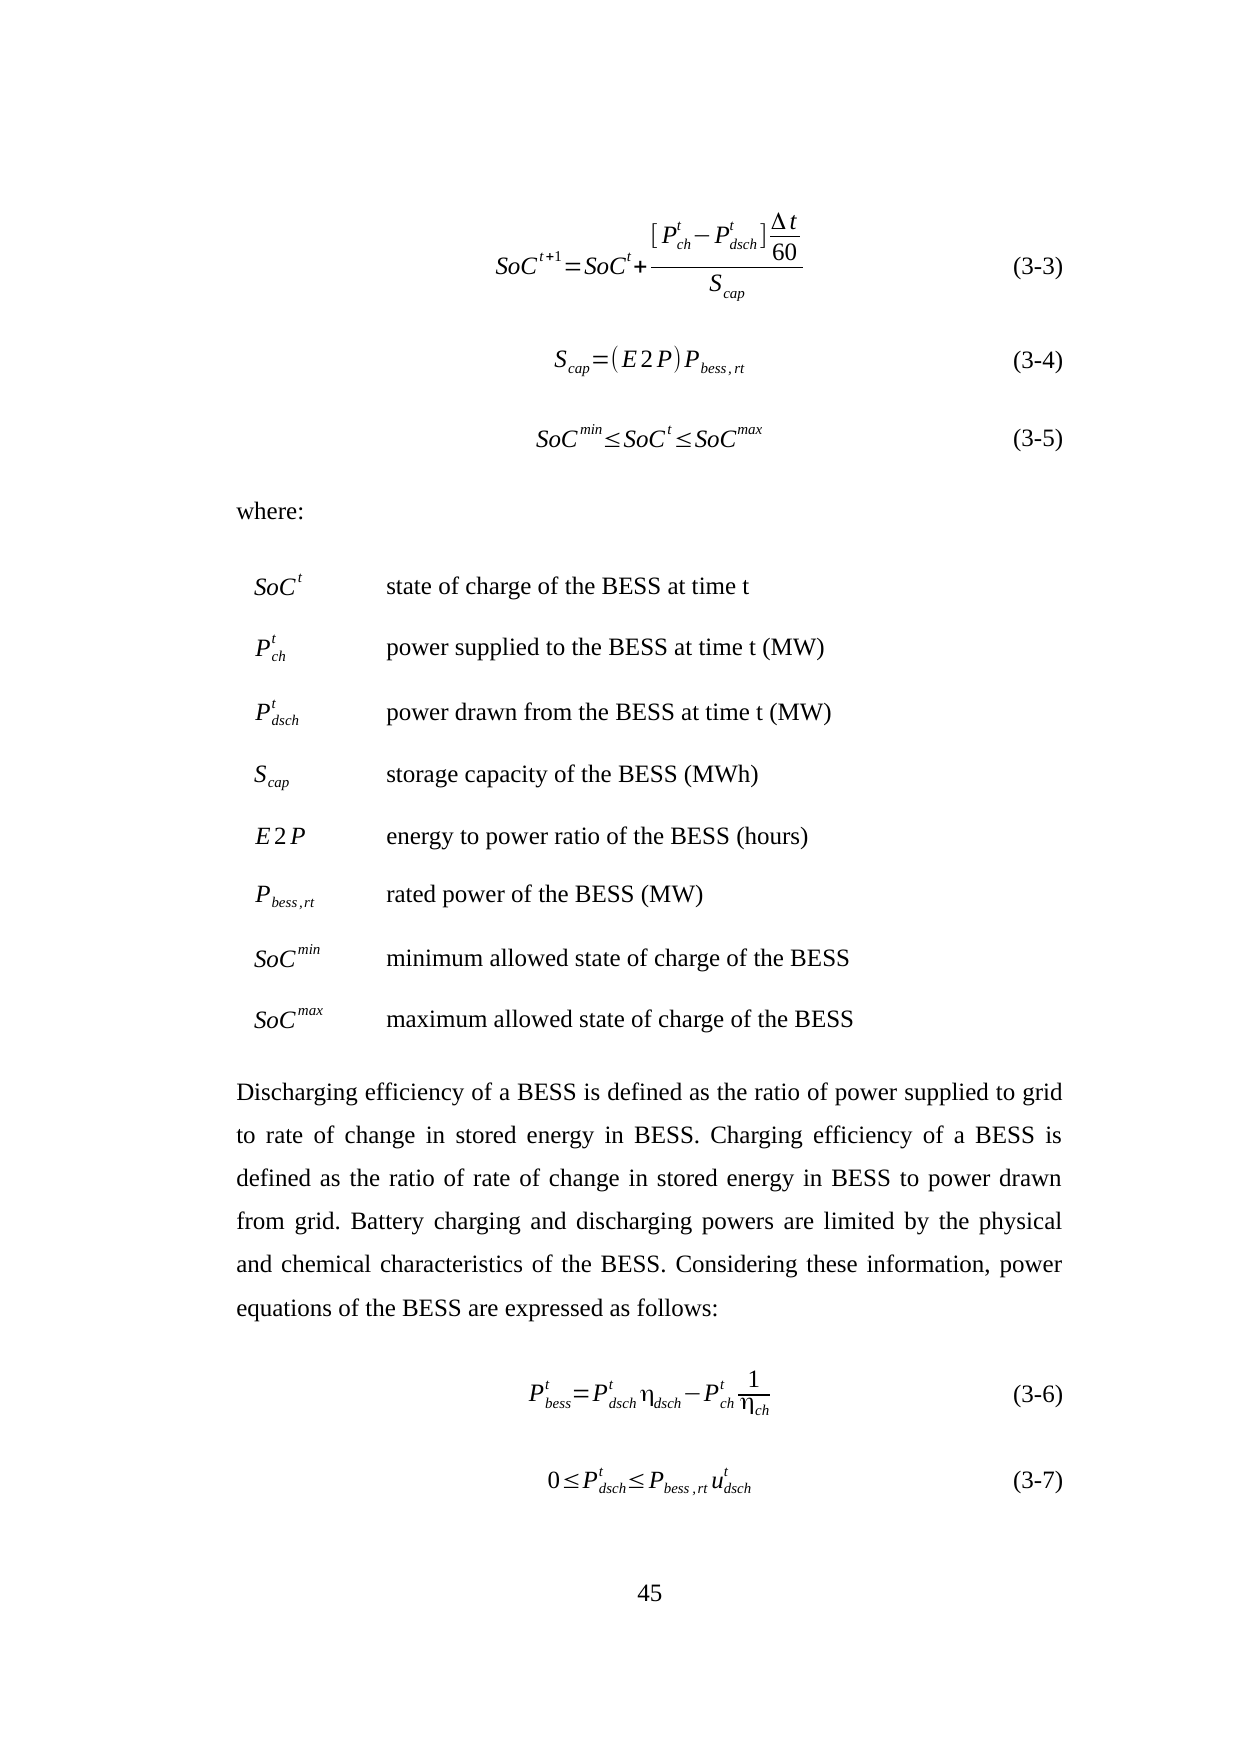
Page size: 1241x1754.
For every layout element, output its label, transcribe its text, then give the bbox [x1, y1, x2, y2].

text storage capacity of the BESS (MWh) [236, 759, 1063, 791]
text state of charge of the BESS at time t [236, 569, 1063, 600]
text Discharging efficiency of a BESS is defined as the ratio of power supplied to grid to rate of change in stored energy in BESS. Charging efficiency of a BESS is defined as the ratio of rate of change in stored energy in BESS to power drawn from grid. Battery charging and discharging powers are limited by the physical and chemical characteristics of the BESS. Considering these information, power equations of the BESS are expressed as follows: [236, 1077, 1063, 1321]
text maximum allowed state of charge of the BESS [236, 1002, 1063, 1033]
text (3-5) [236, 421, 1063, 452]
text (3-6) [236, 1365, 1063, 1418]
text energy to power ratio of the BESS (hours) [236, 821, 1063, 849]
text (3-7) [236, 1462, 1063, 1497]
text where: [236, 496, 1063, 525]
text minimum allowed state of charge of the BESS [236, 941, 1063, 972]
text (3-3) [236, 207, 1063, 301]
text power drawn from the BESS at time t (MW) [236, 694, 1063, 729]
text power supplied to the BESS at time t (MW) [236, 630, 1063, 665]
text rated power of the BESS (MW) [236, 879, 1063, 911]
text (3-4) [236, 345, 1063, 377]
